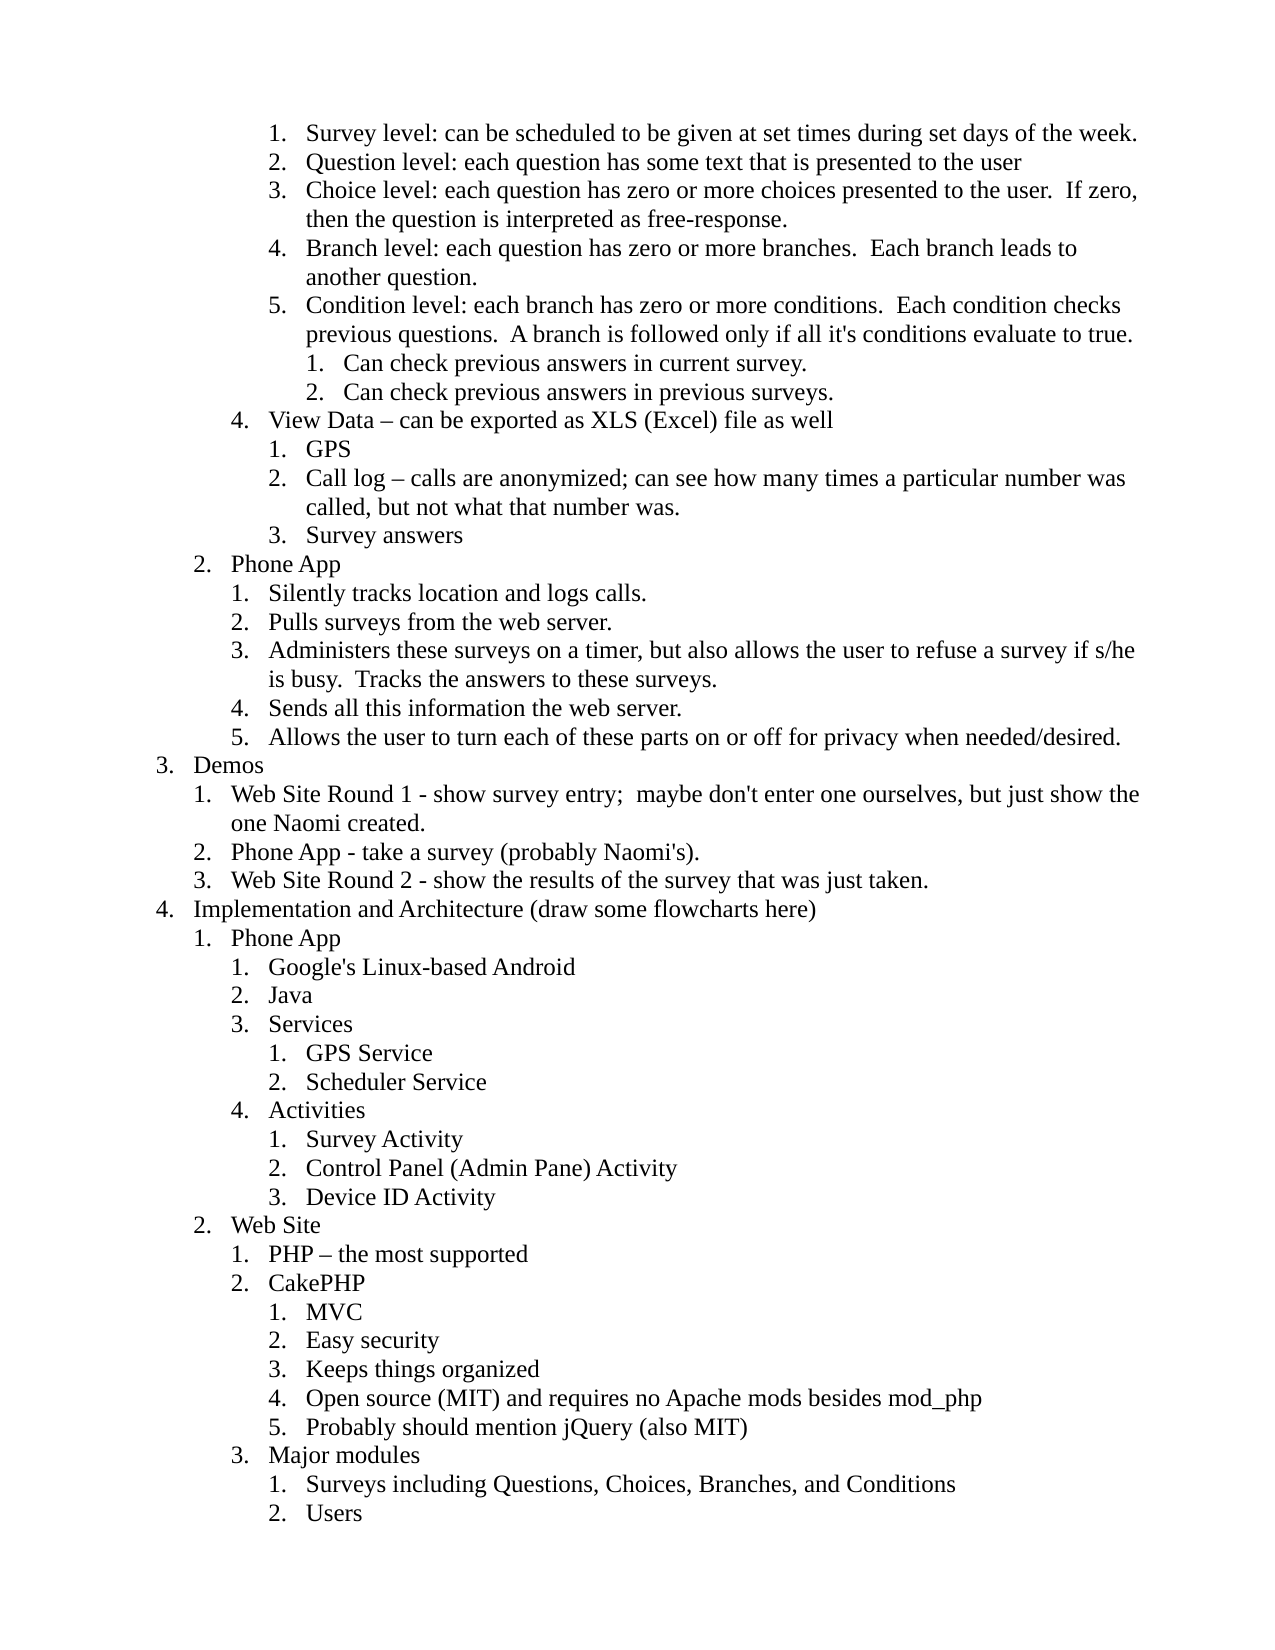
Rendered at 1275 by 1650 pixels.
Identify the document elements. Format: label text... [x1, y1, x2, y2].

list Java [231, 981, 1157, 1009]
list Survey level: can be scheduled to be given at set times during set days of the week. [268, 118, 1157, 147]
list Services [231, 1009, 1157, 1038]
list MVC [268, 1297, 1157, 1326]
list Branch level: each question has zero or more branches. Each branch leads to another question. [268, 233, 1157, 291]
list Condition level: each branch has zero or more conditions. Each condition checks previous questions. A branch is followed only if all it's conditions evaluate to true. [268, 291, 1157, 348]
list GPS [268, 434, 1157, 463]
list Allows the user to turn each of these parts on or off for privacy when needed/desired. [231, 722, 1157, 751]
list Control Panel (Admin Pane) Activity [268, 1153, 1157, 1182]
list Device ID Activity [268, 1182, 1157, 1211]
list Demos [156, 751, 1157, 779]
list PHP – the most supported [231, 1239, 1157, 1268]
list Web Site Round 2 - show the results of the survey that was just taken. [193, 866, 1157, 894]
list Choice level: each question has zero or more choices presented to the user. If zero, then the question is interpreted as free-response. [268, 176, 1157, 233]
list Survey answers [268, 521, 1157, 549]
list Sends all this information the web server. [231, 693, 1157, 722]
list Activities [231, 1096, 1157, 1124]
list Phone App [193, 549, 1157, 578]
list Web Site Round 1 - show survey entry; maybe don't enter one ourselves, but just show the one Naomi created. [193, 779, 1157, 837]
list Survey Activity [268, 1124, 1157, 1153]
list Silently tracks location and logs calls. [231, 578, 1157, 607]
list GPS Service [268, 1038, 1157, 1067]
list Implementation and Architecture (draw some flowcharts here) [156, 894, 1157, 923]
list Web Site [193, 1211, 1157, 1239]
list Can check previous answers in current survey. [306, 348, 1157, 377]
list Can check previous answers in previous surveys. [306, 377, 1157, 406]
list Keeps things organized [268, 1354, 1157, 1383]
list CakePHP [231, 1268, 1157, 1297]
list Probably should mention jQuery (also MIT) [268, 1412, 1157, 1441]
list Users [268, 1498, 1157, 1527]
list Easy security [268, 1326, 1157, 1354]
list Pulls surveys from the web server. [231, 607, 1157, 636]
list Google's Linux-based Android [231, 952, 1157, 981]
list Open source (MIT) and requires no Apache mods besides mod_php [268, 1383, 1157, 1412]
list Surveys including Questions, Choices, Branches, and Conditions [268, 1469, 1157, 1498]
list Major modules [231, 1441, 1157, 1469]
list Call log – calls are anonymized; can see how many times a particular number was called, but not what that number was. [268, 463, 1157, 521]
list Phone App - take a survey (probably Naomi's). [193, 837, 1157, 866]
list View Data – can be exported as XLS (Excel) file as well [231, 406, 1157, 434]
list Phone App [193, 923, 1157, 952]
list Administers these surveys on a timer, but also allows the user to refuse a survey if s/he is busy. Tracks the answers to these surveys. [231, 636, 1157, 693]
list Question level: each question has some text that is presented to the user [268, 147, 1157, 176]
list Scheduler Service [268, 1067, 1157, 1096]
